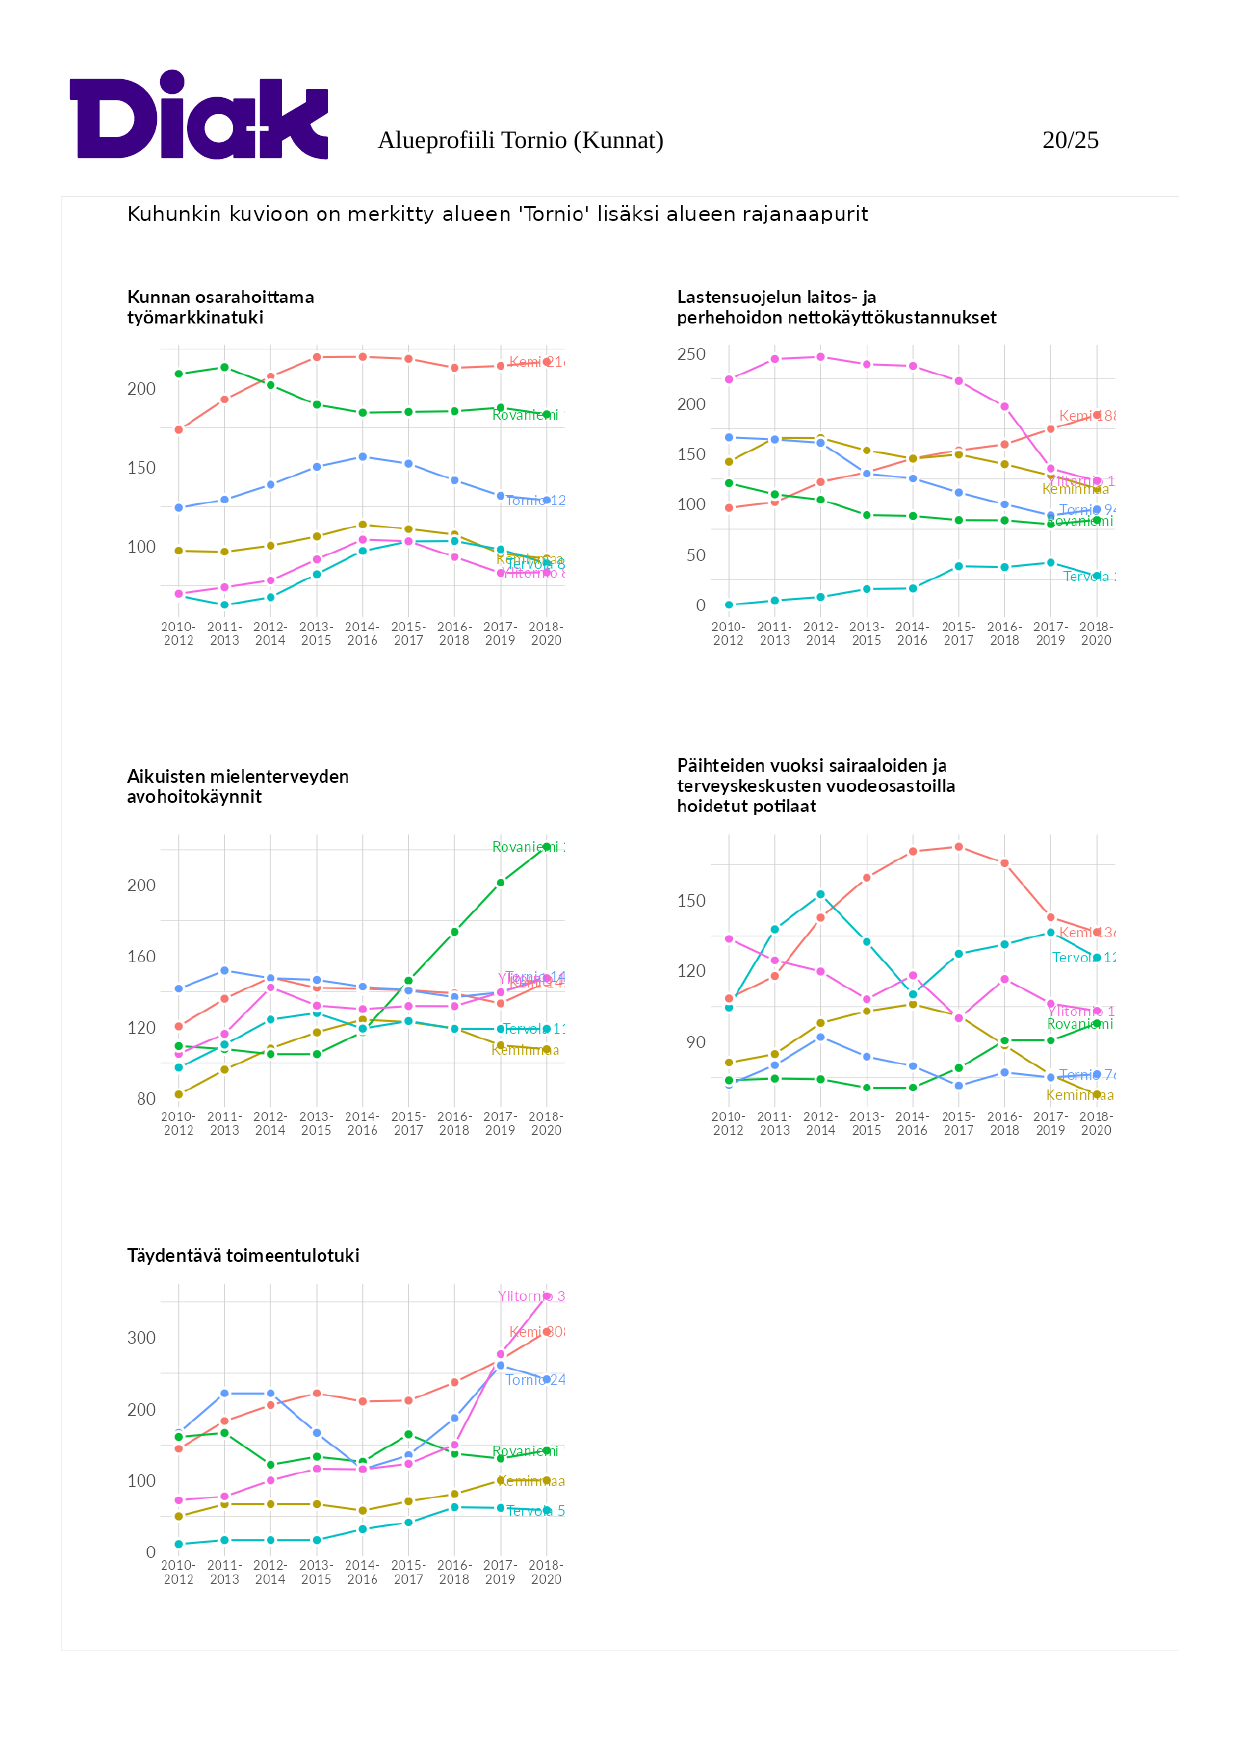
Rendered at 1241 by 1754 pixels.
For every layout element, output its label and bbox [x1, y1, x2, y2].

picture [61, 196, 1179, 1651]
